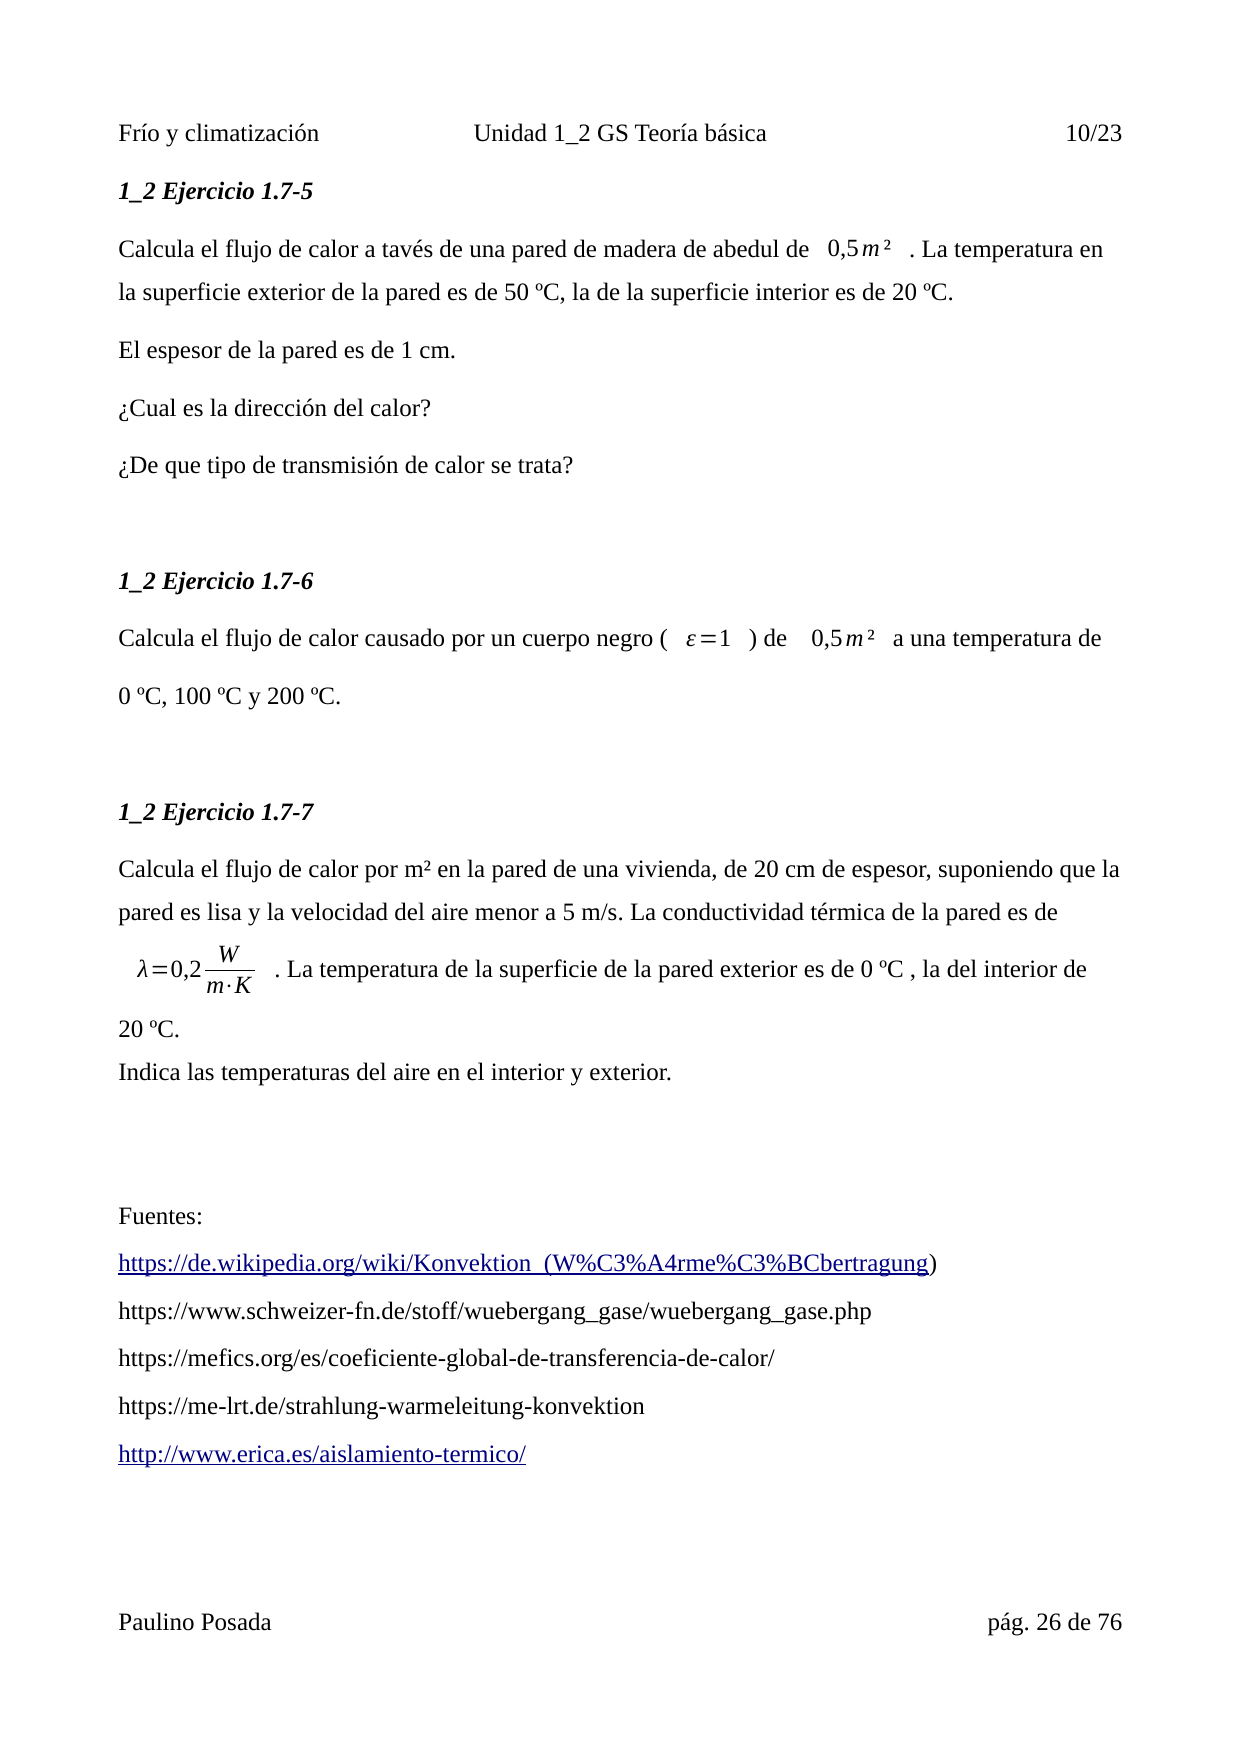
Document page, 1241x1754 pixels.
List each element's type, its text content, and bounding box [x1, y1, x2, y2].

text Calcula el flujo de calor a tavés de una pared de madera de abedul de. La temperatura en la superficie exterior de la pared es de 50 ºC, la de la superficie interior es de 20 ºC. [118, 234, 1122, 306]
text 0 ºC, 100 ºC y 200 ºC. [118, 681, 1122, 710]
text https://mefics.org/es/coeficiente-global-de-transferencia-de-calor/ [118, 1343, 1122, 1372]
text https://de.wikipedia.org/wiki/Konvektion_(W%C3%A4rme%C3%BCbertragung) [118, 1248, 1122, 1277]
text 1_2 Ejercicio 1.7-7 [118, 797, 1122, 825]
text Fuentes: [118, 1201, 1122, 1229]
text El espesor de la pared es de 1 cm. [118, 335, 1122, 364]
text ¿Cual es la dirección del calor? [118, 393, 1122, 421]
text ¿De que tipo de transmisión de calor se trata? [118, 450, 1122, 479]
text http://www.erica.es/aislamiento-termico/ [118, 1439, 1122, 1467]
text Calcula el flujo de calor causado por un cuerpo negro () de a una temperatura de [118, 623, 1122, 652]
text 20 ºC. [118, 1014, 1122, 1043]
text 1_2 Ejercicio 1.7-5 [118, 176, 1122, 205]
text Indica las temperaturas del aire en el interior y exterior. [118, 1057, 1122, 1086]
text https://me-lrt.de/strahlung-warmeleitung-konvektion [118, 1391, 1122, 1420]
text 1_2 Ejercicio 1.7-6 [118, 566, 1122, 594]
text https://www.schweizer-fn.de/stoff/wuebergang_gase/wuebergang_gase.php [118, 1296, 1122, 1325]
text Calcula el flujo de calor por m² en la pared de una vivienda, de 20 cm de espesor, suponiendo que la pared es lisa y la velocidad del aire menor a 5 m/s. La conductividad térmica de la pared es de. La temperatura de la superficie de la pared exterior es de 0 ºC , la del interior de [118, 854, 1122, 999]
